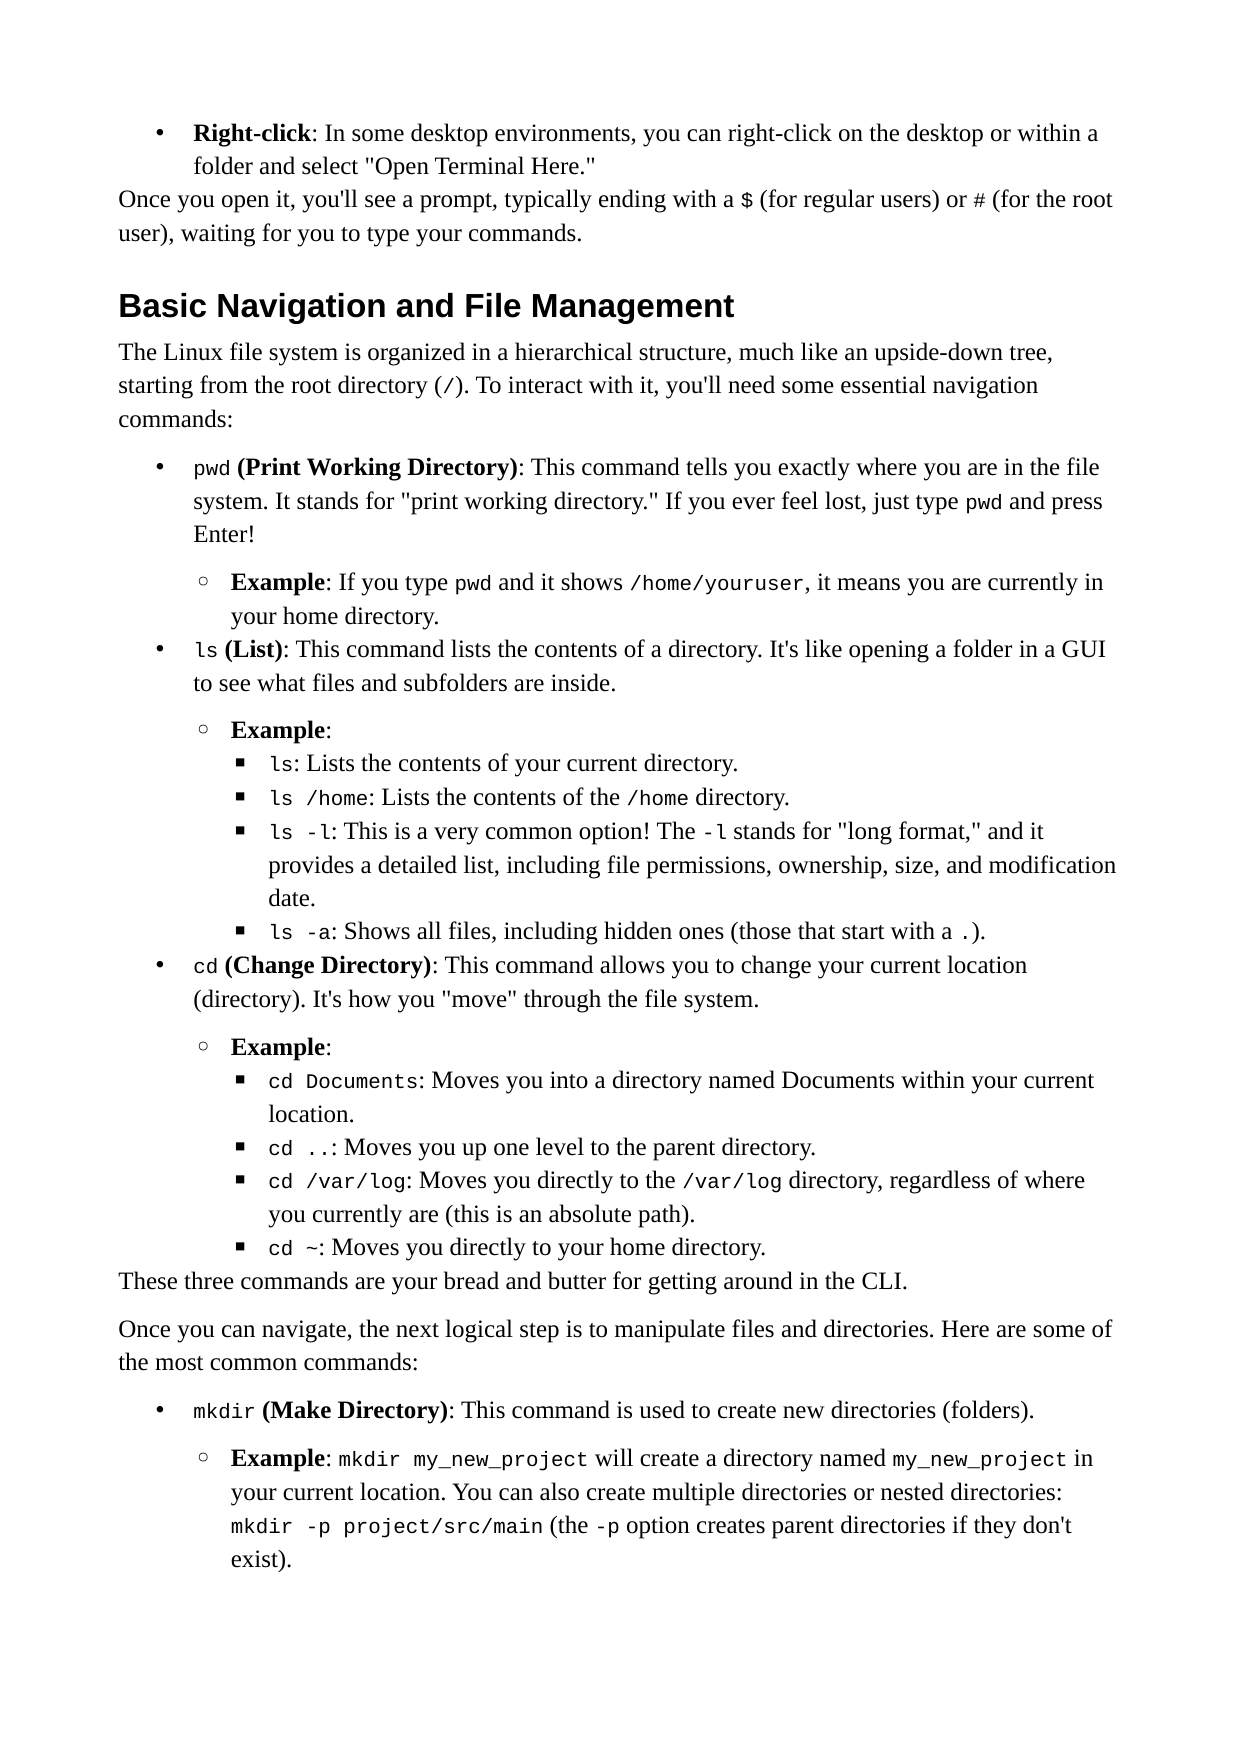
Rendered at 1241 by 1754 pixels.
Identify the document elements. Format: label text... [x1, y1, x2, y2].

list pwd (Print Working Directory): This command tells you exactly where you are in the file system. It stands for "print working directory." If you ever feel lost, just type pwd and press Enter! [156, 452, 1122, 548]
text Once you open it, you'll see a prompt, typically ending with a $ (for regular users) or # (for the root user), waiting for you to type your commands. [118, 184, 1122, 247]
list ls /home: Lists the contents of the /home directory. [231, 782, 1122, 812]
list cd /var/log: Moves you directly to the /var/log directory, regardless of where you currently are (this is an absolute path). [231, 1166, 1122, 1228]
list cd ~: Moves you directly to your home directory. [231, 1232, 1122, 1262]
list Example: [193, 716, 1122, 744]
text These three commands are your bread and butter for getting around in the CLI. [118, 1266, 1122, 1295]
text Once you can navigate, the next logical step is to manipulate files and directories. Here are some of the most common commands: [118, 1314, 1122, 1376]
list Example: mkdir my_new_project will create a directory named my_new_project in your current location. You can also create multiple directories or nested directories: mkdir -p project/src/main (the -p option creates parent directories if they don't exist). [193, 1443, 1122, 1573]
list cd (Change Directory): This command allows you to change your current location (directory). It's how you "move" through the file system. [156, 950, 1122, 1013]
list cd Documents: Moves you into a directory named Documents within your current location. [231, 1065, 1122, 1127]
list cd ..: Moves you up one level to the parent directory. [231, 1132, 1122, 1161]
list ls -l: This is a very common option! The -l stands for "long format," and it provides a detailed list, including file permissions, ownership, size, and modification date. [231, 816, 1122, 912]
list Example: If you type pwd and it shows /home/youruser, it means you are currently in your home directory. [193, 567, 1122, 630]
list ls: Lists the contents of your current directory. [231, 748, 1122, 778]
list Right-click: In some desktop environments, you can right-click on the desktop or within a folder and select "Open Terminal Here." [156, 118, 1122, 180]
list ls (List): This command lists the contents of a directory. It's like opening a folder in a GUI to see what files and subfolders are inside. [156, 634, 1122, 697]
list mkdir (Make Directory): This command is used to create new directories (folders). [156, 1395, 1122, 1424]
list Example: [193, 1032, 1122, 1061]
text The Linux file system is organized in a hierarchical structure, much like an upside-down tree, starting from the root directory (/). To interact with it, you'll need some essential navigation commands: [118, 337, 1122, 433]
list ls -a: Shows all files, including hidden ones (those that start with a .). [231, 916, 1122, 946]
subtitle Basic Navigation and File Management [118, 286, 1122, 325]
